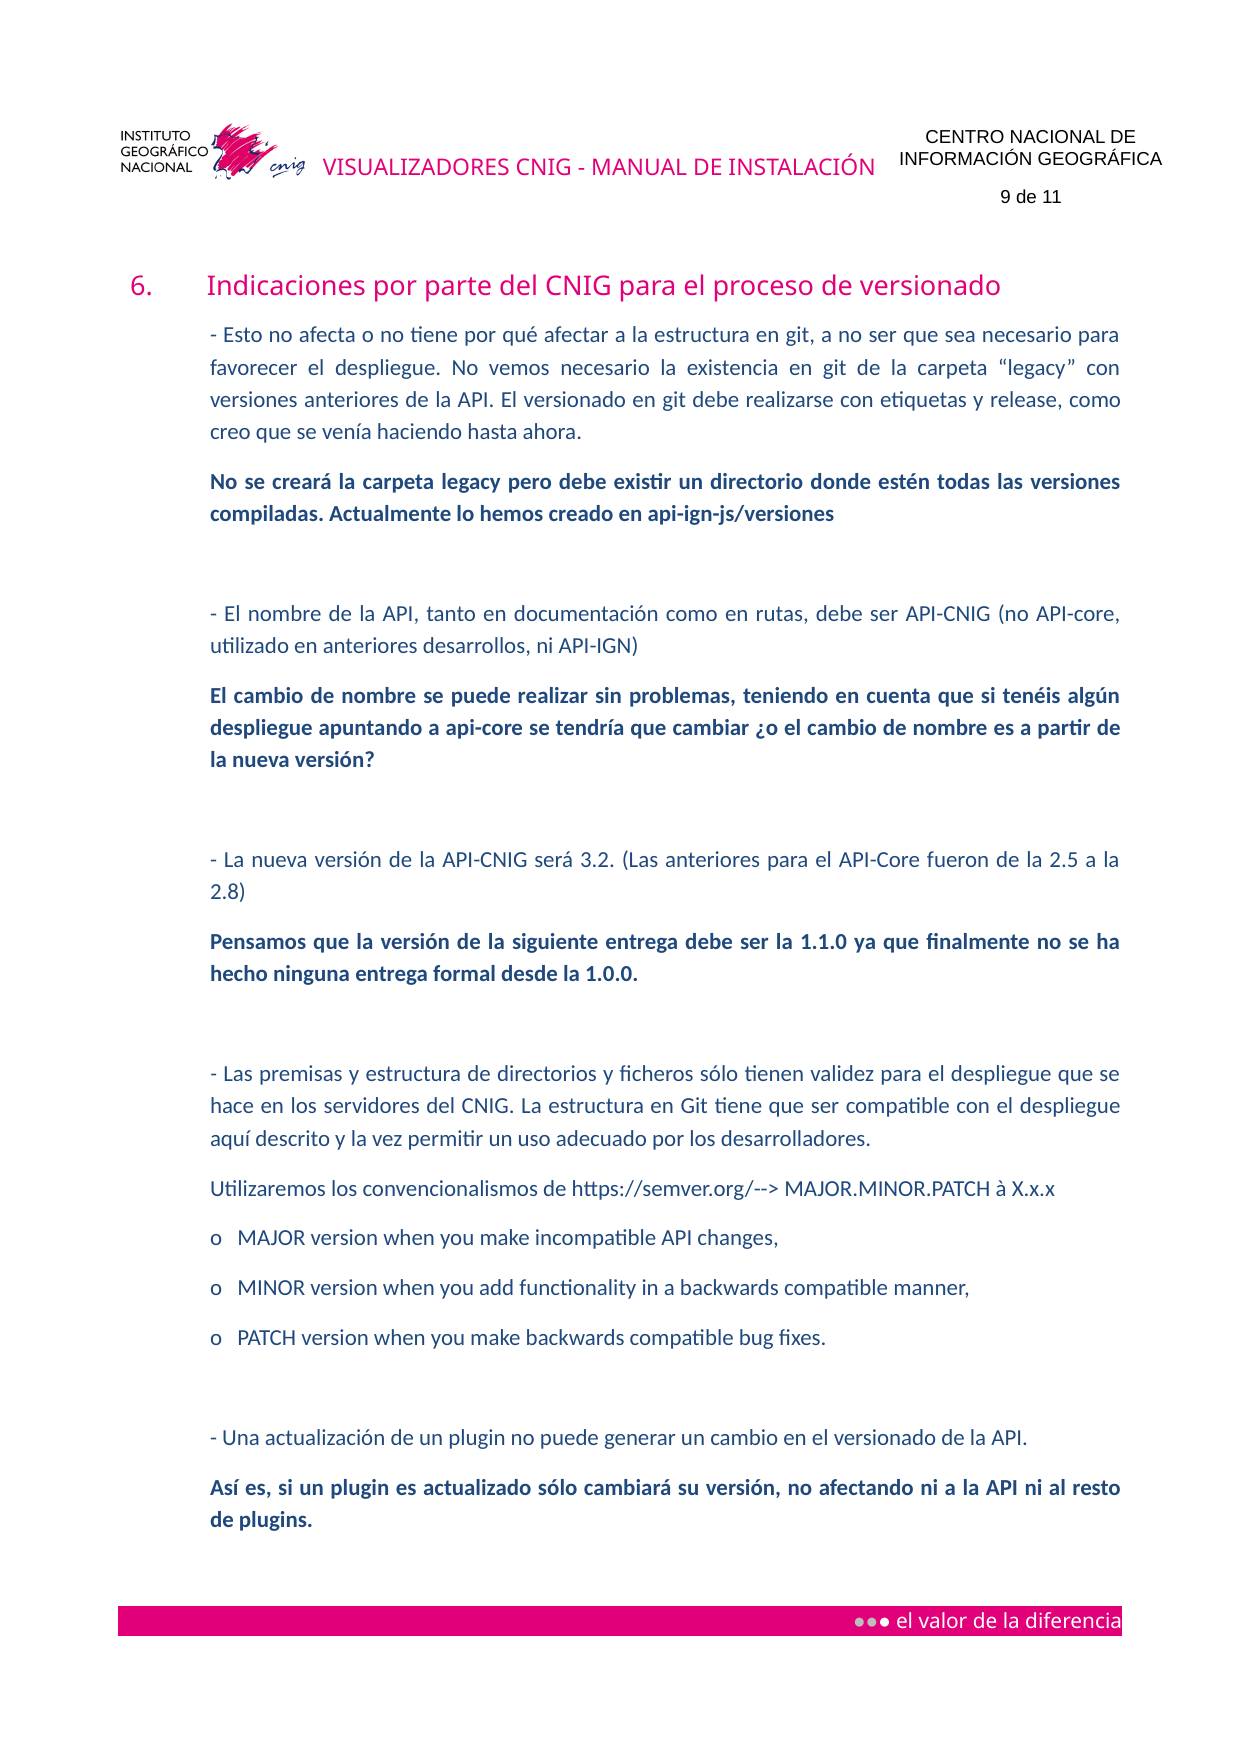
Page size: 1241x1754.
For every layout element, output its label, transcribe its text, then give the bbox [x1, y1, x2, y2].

text - Esto no afecta o no tiene por qué afectar a la estructura en git, a no ser que sea necesario para favorecer el despliegue. No vemos necesario la existencia en git de la carpeta “legacy” con versiones anteriores de la API. El versionado en git debe realizarse con etiquetas y release, como creo que se venía haciendo hasta ahora. [210, 321, 1122, 445]
picture [118, 118, 307, 183]
text o PATCH version when you make backwards compatible bug fixes. [210, 1323, 1122, 1351]
text Utilizaremos los convencionalismos de https://semver.org/--> MAJOR.MINOR.PATCH à X.x.x [210, 1174, 1122, 1202]
text o MINOR version when you add functionality in a backwards compatible manner, [210, 1273, 1122, 1301]
subtitle Indicaciones por parte del CNIG para el proceso de versionado [130, 266, 1122, 303]
text No se creará la carpeta legacy pero debe existir un directorio donde estén todas las versiones compiladas. Actualmente lo hemos creado en api-ign-js/versiones [210, 467, 1122, 527]
text - Una actualización de un plugin no puede generar un cambio en el versionado de la API. [210, 1423, 1122, 1451]
text - La nueva versión de la API-CNIG será 3.2. (Las anteriores para el API-Core fueron de la 2.5 a la 2.8) [210, 845, 1122, 906]
text Pensamos que la versión de la siguiente entrega debe ser la 1.1.0 ya que finalmente no se ha hecho ninguna entrega formal desde la 1.0.0. [210, 927, 1122, 988]
text Así es, si un plugin es actualizado sólo cambiará su versión, no afectando ni a la API ni al resto de plugins. [210, 1473, 1122, 1533]
text El cambio de nombre se puede realizar sin problemas, teniendo en cuenta que si tenéis algún despliegue apuntando a api-core se tendría que cambiar ¿o el cambio de nombre es a partir de la nueva versión? [210, 681, 1122, 773]
text o MAJOR version when you make incompatible API changes, [210, 1223, 1122, 1252]
text - Las premisas y estructura de directorios y ficheros sólo tienen validez para el despliegue que se hace en los servidores del CNIG. La estructura en Git tiene que ser compatible con el despliegue aquí descrito y la vez permitir un uso adecuado por los desarrolladores. [210, 1059, 1122, 1152]
text - El nombre de la API, tanto en documentación como en rutas, debe ser API-CNIG (no API-core, utilizado en anteriores desarrollos, ni API-IGN) [210, 599, 1122, 659]
